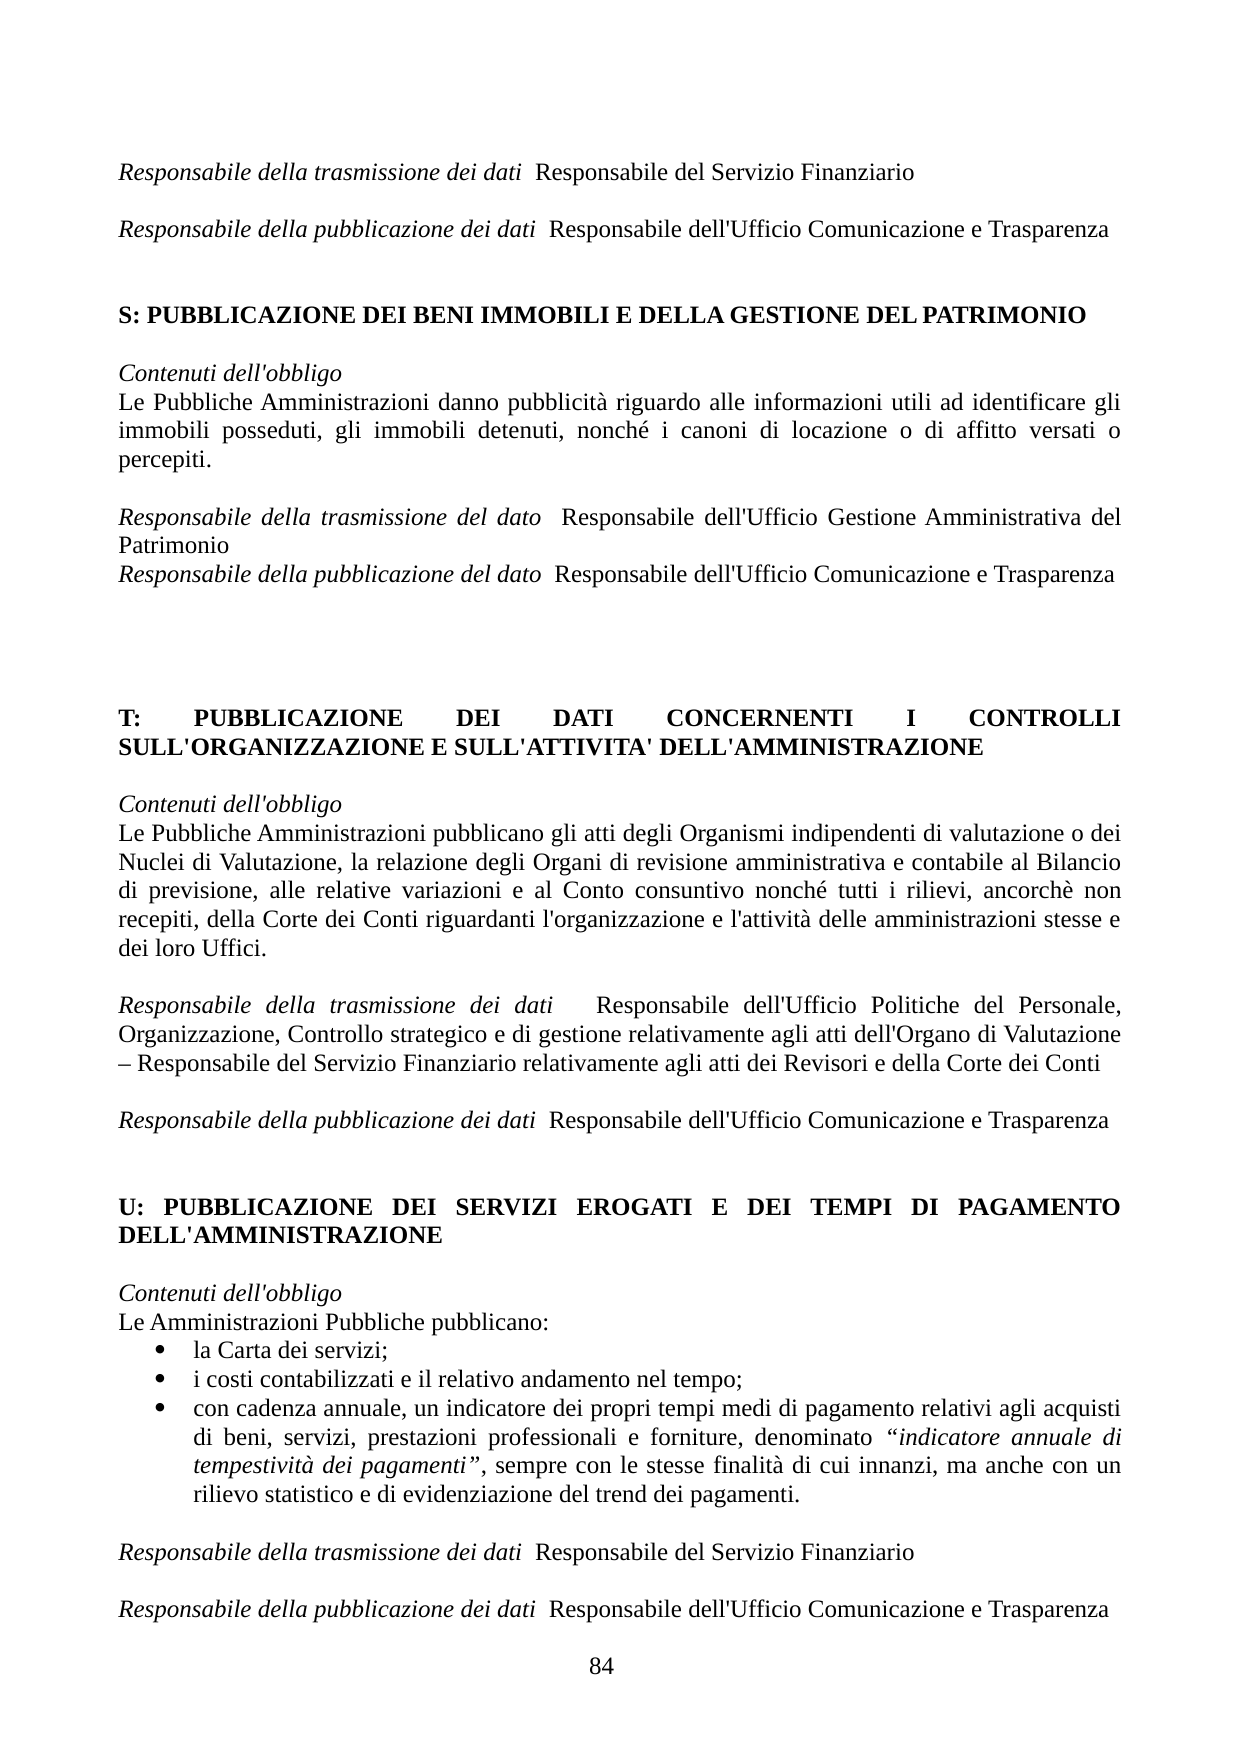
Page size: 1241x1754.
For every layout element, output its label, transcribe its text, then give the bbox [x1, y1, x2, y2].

text Contenuti dell'obbligo [118, 1278, 1122, 1307]
text Responsabile della pubblicazione dei dati Responsabile dell'Ufficio Comunicazione e Trasparenza [118, 214, 1122, 243]
text S: PUBBLICAZIONE DEI BENI IMMOBILI E DELLA GESTIONE DEL PATRIMONIO [118, 301, 1122, 329]
list con cadenza annuale, un indicatore dei propri tempi medi di pagamento relativi agli acquisti di beni, servizi, prestazioni professionali e forniture, denominato “indicatore annuale di tempestività dei pagamenti”, sempre con le stesse finalità di cui innanzi, ma anche con un rilievo statistico e di evidenziazione del trend dei pagamenti. [156, 1393, 1122, 1508]
text Le Pubbliche Amministrazioni danno pubblicità riguardo alle informazioni utili ad identificare gli immobili posseduti, gli immobili detenuti, nonché i canoni di locazione o di affitto versati o percepiti. [118, 387, 1122, 473]
text Responsabile della pubblicazione dei dati Responsabile dell'Ufficio Comunicazione e Trasparenza [118, 1106, 1122, 1134]
text Contenuti dell'obbligo [118, 358, 1122, 387]
text Contenuti dell'obbligo [118, 789, 1122, 818]
text Responsabile della trasmissione dei dati Responsabile del Servizio Finanziario [118, 157, 1122, 186]
list la Carta dei servizi; [156, 1336, 1122, 1364]
text Responsabile della trasmissione dei dati Responsabile dell'Ufficio Politiche del Personale, Organizzazione, Controllo strategico e di gestione relativamente agli atti dell'Organo di Valutazione – Responsabile del Servizio Finanziario relativamente agli atti dei Revisori e della Corte dei Conti [118, 991, 1122, 1077]
text Responsabile della pubblicazione dei dati Responsabile dell'Ufficio Comunicazione e Trasparenza [118, 1594, 1122, 1623]
text Responsabile della pubblicazione del dato Responsabile dell'Ufficio Comunicazione e Trasparenza [118, 559, 1122, 588]
text Le Pubbliche Amministrazioni pubblicano gli atti degli Organismi indipendenti di valutazione o dei Nuclei di Valutazione, la relazione degli Organi di revisione amministrativa e contabile al Bilancio di previsione, alle relative variazioni e al Conto consuntivo nonché tutti i rilievi, ancorchè non recepiti, della Corte dei Conti riguardanti l'organizzazione e l'attività delle amministrazioni stesse e dei loro Uffici. [118, 818, 1122, 962]
text Responsabile della trasmissione dei dati Responsabile del Servizio Finanziario [118, 1537, 1122, 1566]
list i costi contabilizzati e il relativo andamento nel tempo; [156, 1364, 1122, 1393]
text Le Amministrazioni Pubbliche pubblicano: [118, 1307, 1122, 1336]
text U: PUBBLICAZIONE DEI SERVIZI EROGATI E DEI TEMPI DI PAGAMENTO DELL'AMMINISTRAZIONE [118, 1192, 1122, 1249]
text T: PUBBLICAZIONE DEI DATI CONCERNENTI I CONTROLLI SULL'ORGANIZZAZIONE E SULL'ATTIVITA' DELL'AMMINISTRAZIONE [118, 703, 1122, 761]
text Responsabile della trasmissione del dato Responsabile dell'Ufficio Gestione Amministrativa del Patrimonio [118, 502, 1122, 559]
